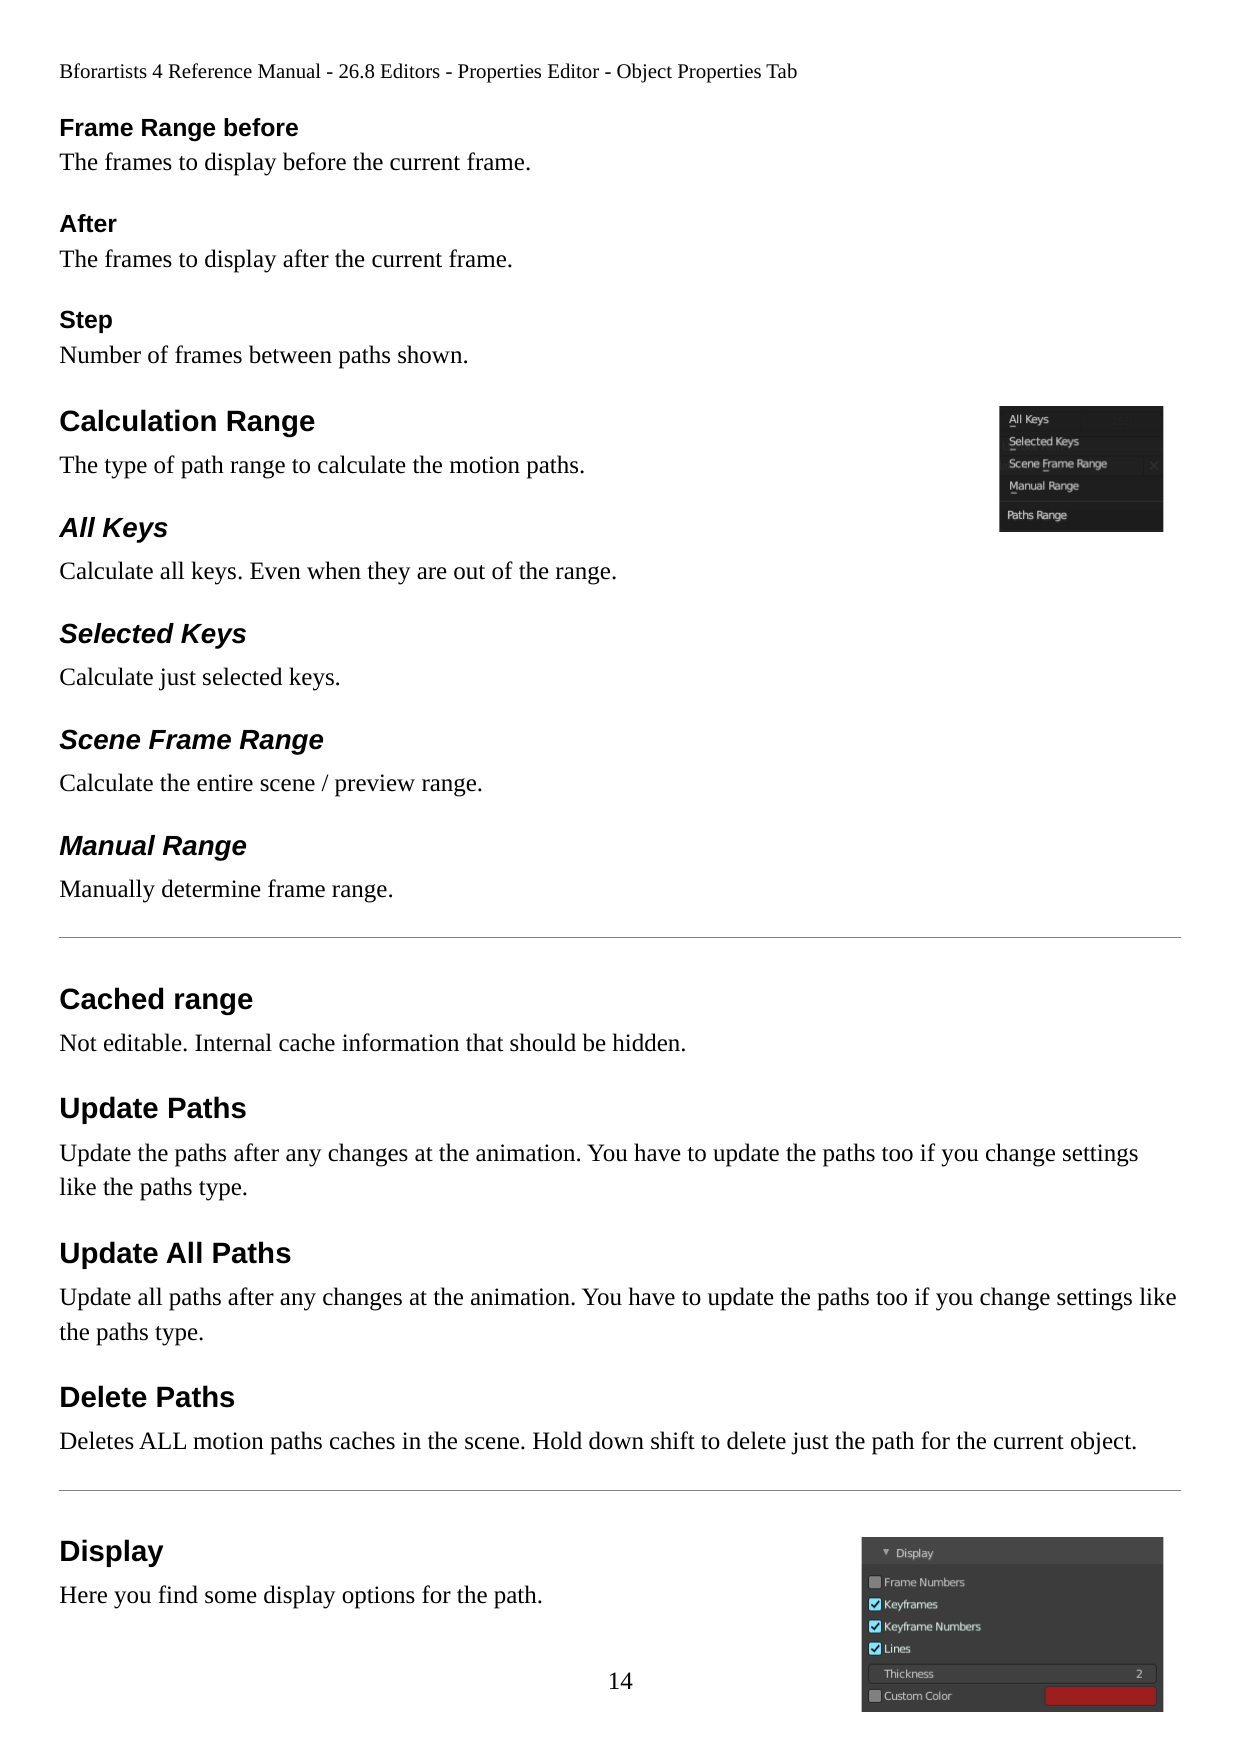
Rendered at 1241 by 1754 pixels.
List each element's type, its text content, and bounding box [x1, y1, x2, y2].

text Update all paths after any changes at the animation. You have to update the paths too if you change settings like the paths type. [59, 1282, 1181, 1345]
subtitle Calculation Range [59, 404, 1181, 437]
subtitle All Keys [59, 512, 1181, 543]
subtitle Display [59, 1534, 1181, 1568]
picture [861, 1537, 1164, 1712]
text The type of path range to calculate the motion paths. [59, 450, 999, 479]
subtitle Step [59, 305, 1181, 334]
text Here you find some display options for the path. [59, 1581, 861, 1609]
text Calculate the entire scene / preview range. [59, 768, 1181, 797]
subtitle Update Paths [59, 1091, 1181, 1125]
text Update the paths after any changes at the animation. You have to update the paths too if you change settings like the paths type. [59, 1138, 1181, 1201]
subtitle After [59, 209, 1181, 237]
picture [999, 406, 1164, 532]
subtitle Delete Paths [59, 1380, 1181, 1414]
text The frames to display after the current frame. [59, 244, 1181, 272]
text Number of frames between paths shown. [59, 340, 1181, 369]
subtitle Update All Paths [59, 1236, 1181, 1269]
subtitle Frame Range before [59, 113, 1181, 141]
subtitle Cached range [59, 982, 1181, 1015]
subtitle Selected Keys [59, 617, 1181, 649]
text Deletes ALL motion paths caches in the scene. Hold down shift to delete just the path for the current object. [59, 1426, 1181, 1455]
text Not editable. Internal cache information that should be hidden. [59, 1028, 1181, 1057]
text Calculate just selected keys. [59, 662, 1181, 691]
subtitle Manual Range [59, 829, 1181, 861]
subtitle Scene Frame Range [59, 723, 1181, 755]
text Manually determine frame range. [59, 874, 1181, 902]
text Calculate all keys. Even when they are out of the range. [59, 556, 1181, 585]
text The frames to display before the current frame. [59, 147, 1181, 176]
